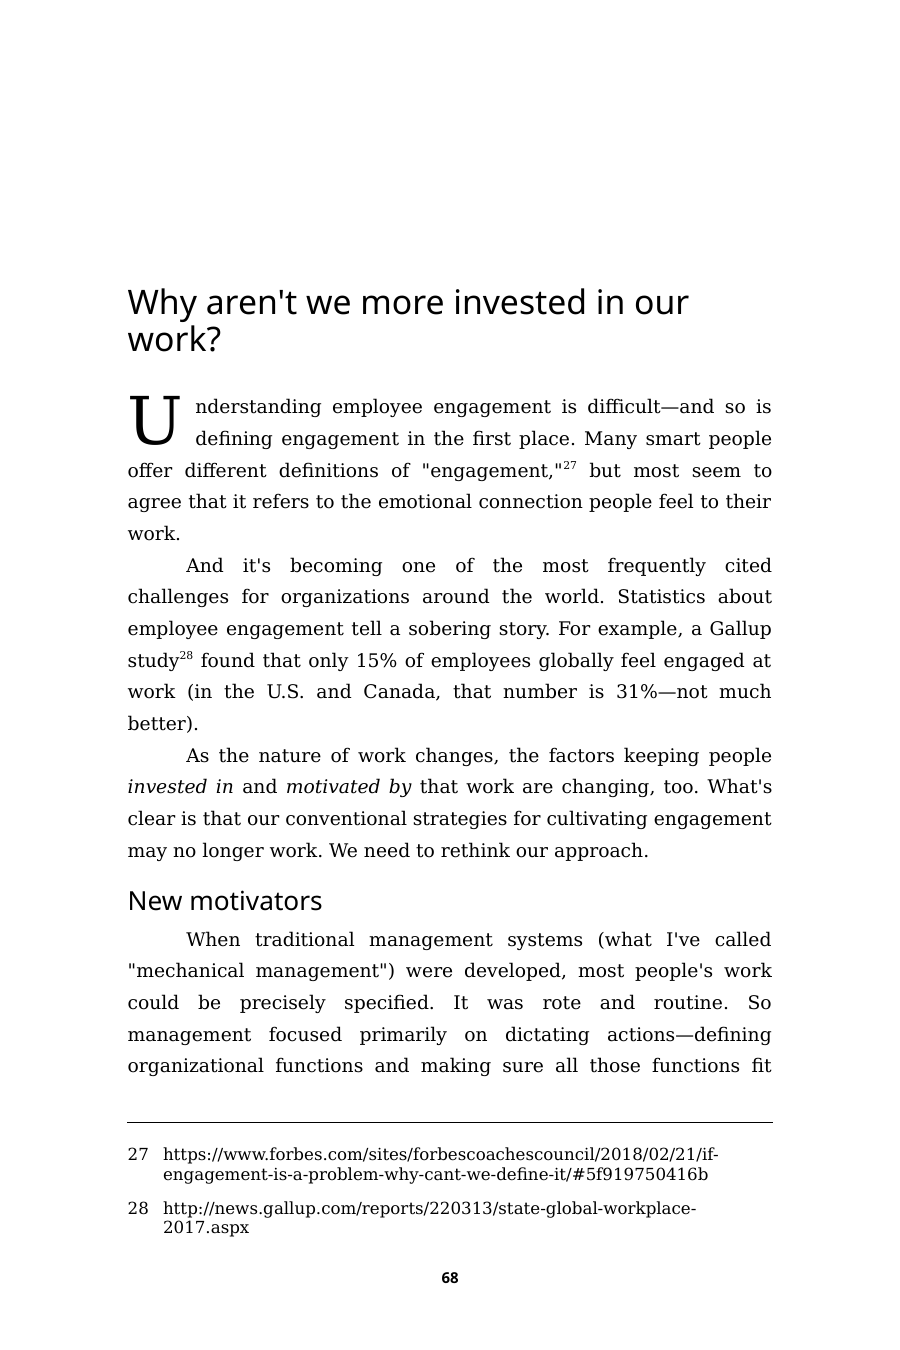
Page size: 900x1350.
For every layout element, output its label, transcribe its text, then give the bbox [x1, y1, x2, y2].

text As the nature of work changes, the factors keeping people invested in and motivated by that work are changing, too. What's clear is that our conventional strategies for cultivating engagement may no longer work. We need to rethink our approach. [127, 745, 772, 862]
text Understanding employee engagement is difficult—and so is defining engagement in the first place. Many smart people offer different definitions of "engagement," but most seem to agree that it refers to the emotional connection people feel to their work. [127, 396, 772, 545]
subtitle New motivators [127, 886, 772, 916]
text http://news.gallup.com/reports/220313/state-global-workplace-2017.aspx [127, 1199, 772, 1237]
text When traditional management systems (what I've called "mechanical management") were developed, most people's work could be precisely specified. It was rote and routine. So management focused primarily on dictating actions—defining organizational functions and making sure all those functions fit [127, 929, 772, 1077]
subtitle Why aren't we more invested in our work? [127, 283, 772, 361]
text https://www.forbes.com/sites/forbescoachescouncil/2018/02/21/if-engagement-is-a-problem-why-cant-we-define-it/#5f919750416b [127, 1145, 772, 1184]
text And it's becoming one of the most frequently cited challenges for organizations around the world. Statistics about employee engagement tell a sobering story. For example, a Gallup study found that only 15% of employees globally feel engaged at work (in the U.S. and Canada, that number is 31%—not much better). [127, 555, 772, 735]
